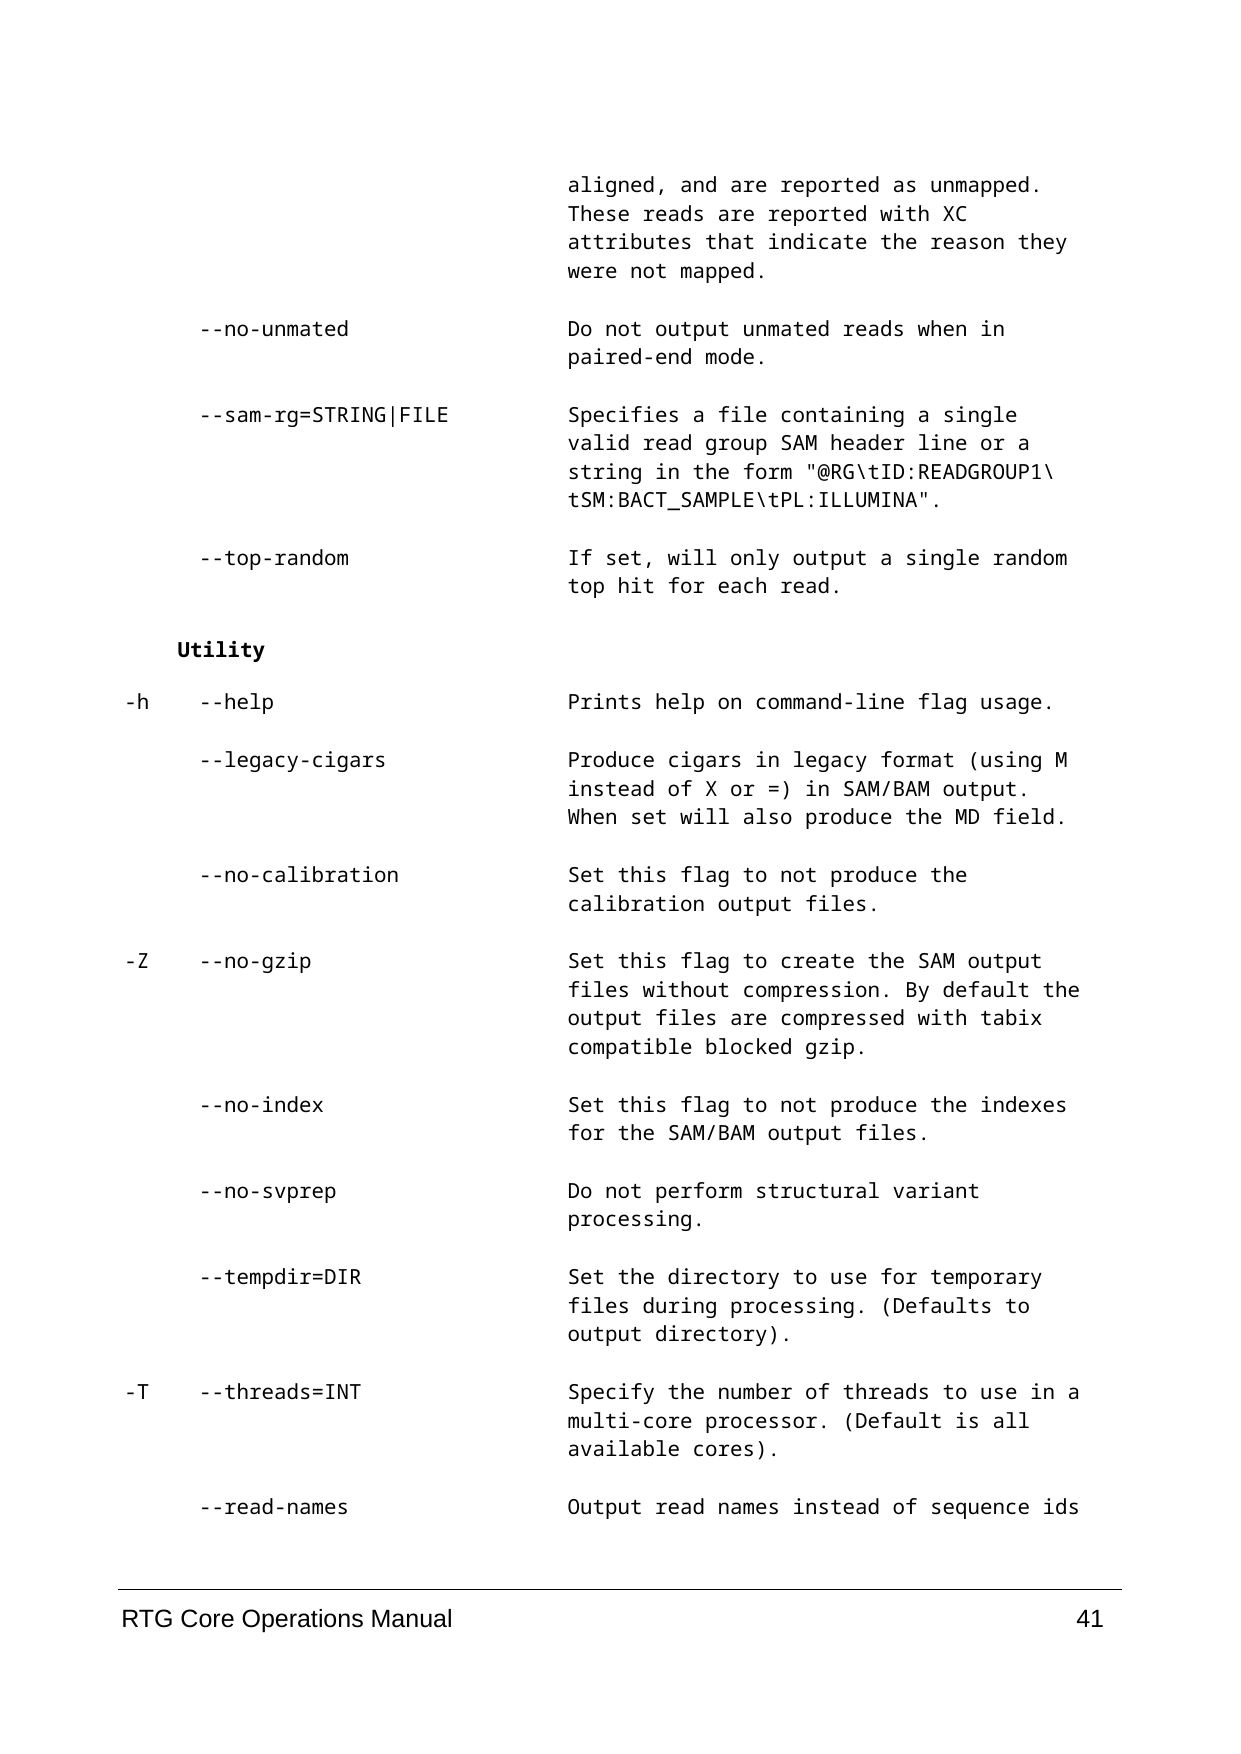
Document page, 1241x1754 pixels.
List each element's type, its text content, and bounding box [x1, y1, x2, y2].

table_cell [118, 531, 193, 618]
table_cell -Z [118, 935, 193, 1078]
table_cell [118, 1164, 193, 1251]
table_cell Set this flag to not produce the calibration output files. [561, 849, 1093, 935]
table_cell Do not output unmated reads when in paired-end mode. [561, 302, 1093, 388]
table_cell Specifies a file containing a single valid read group SAM header line or a string in the form "@RG\tID:READGROUP1\tSM:BACT_SAMPLE\tPL:ILLUMINA". [561, 388, 1093, 531]
table_cell [193, 159, 561, 302]
table_cell --threads=INT [193, 1366, 561, 1480]
table_cell [118, 1251, 193, 1366]
table_header -h [118, 676, 193, 734]
table_cell If set, will only output a single random top hit for each read. [561, 531, 1093, 618]
table_cell --legacy-cigars [193, 734, 561, 848]
table_cell Specify the number of threads to use in a multi-core processor. (Default is all available cores). [561, 1366, 1093, 1480]
text Utility [177, 636, 1122, 664]
table_cell -T [118, 1366, 193, 1480]
table_cell Set this flag to not produce the indexes for the SAM/BAM output files. [561, 1078, 1093, 1164]
table_cell Set the directory to use for temporary files during processing. (Defaults to output directory). [561, 1251, 1093, 1366]
table_cell --no-svprep [193, 1164, 561, 1251]
table_cell --no-calibration [193, 849, 561, 935]
table_cell [118, 1078, 193, 1164]
table_cell --no-unmated [193, 302, 561, 388]
table_cell [118, 388, 193, 531]
table_cell --top-random [193, 531, 561, 618]
table_cell Produce cigars in legacy format (using M instead of X or =) in SAM/BAM output. When set will also produce the MD field. [561, 734, 1093, 848]
table_cell Do not perform structural variant processing. [561, 1164, 1093, 1251]
table_cell [118, 159, 193, 302]
table_cell [118, 1480, 193, 1538]
table_header --help [193, 676, 561, 734]
table_cell --tempdir=DIR [193, 1251, 561, 1366]
table_cell --no-index [193, 1078, 561, 1164]
table_cell Output read names instead of sequence ids [561, 1480, 1093, 1538]
table_cell --no-gzip [193, 935, 561, 1078]
table_header Prints help on command-line flag usage. [561, 676, 1093, 734]
table_cell --sam-rg=STRING|FILE [193, 388, 561, 531]
table_cell [118, 302, 193, 388]
table_cell Set this flag to create the SAM output files without compression. By default the output files are compressed with tabix compatible blocked gzip. [561, 935, 1093, 1078]
table_cell aligned, and are reported as unmapped. These reads are reported with XC attributes that indicate the reason they were not mapped. [561, 159, 1093, 302]
table_cell [118, 734, 193, 848]
table_cell --read-names [193, 1480, 561, 1538]
table_cell [118, 849, 193, 935]
